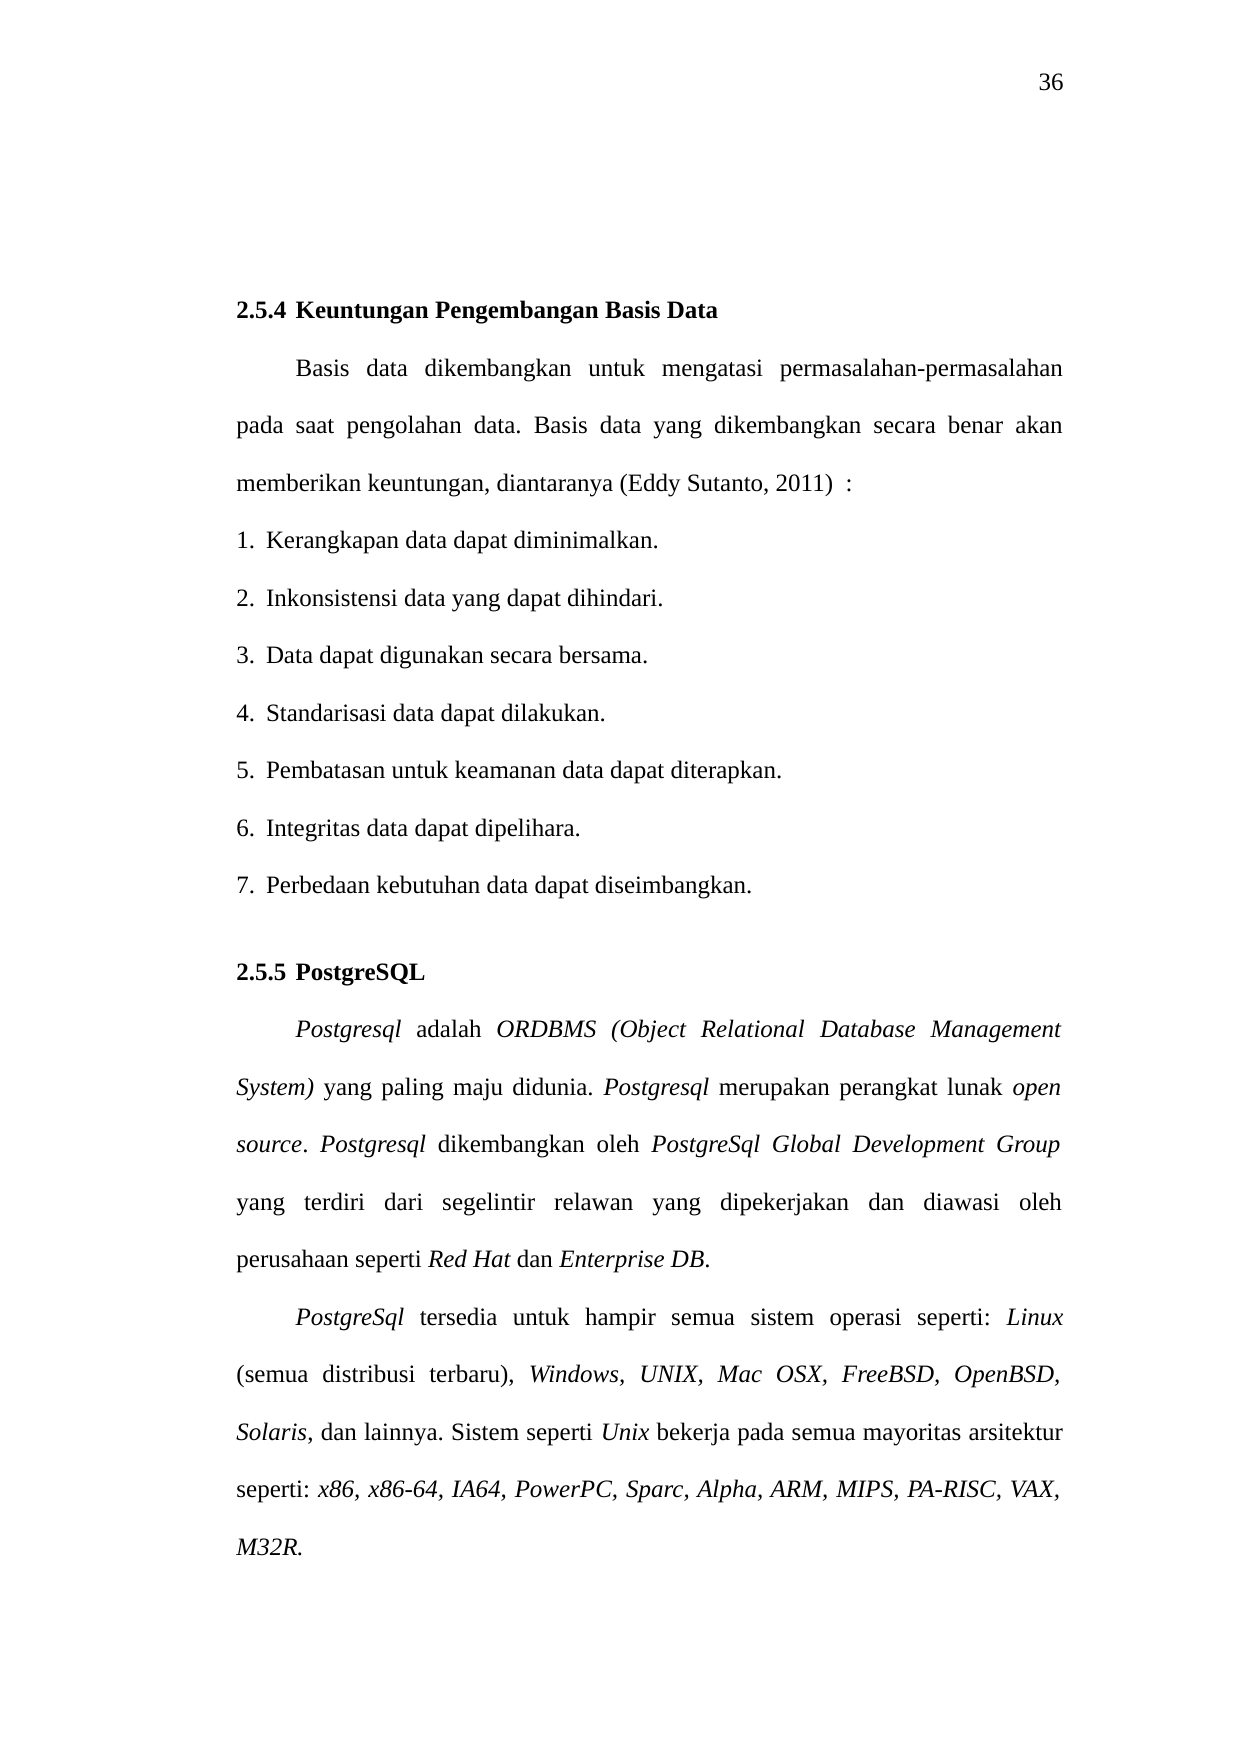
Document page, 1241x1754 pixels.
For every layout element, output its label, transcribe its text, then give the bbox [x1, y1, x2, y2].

list Data dapat digunakan secara bersama. [236, 640, 1063, 669]
list Inkonsistensi data yang dapat dihindari. [236, 583, 1063, 612]
list Integritas data dapat dipelihara. [236, 813, 1063, 842]
list Perbedaan kebutuhan data dapat diseimbangkan. [236, 870, 1063, 899]
subtitle 2.5.5 PostgreSQL [236, 957, 1063, 985]
text PostgreSql tersedia untuk hampir semua sistem operasi seperti: Linux (semua distribusi terbaru), Windows, UNIX, Mac OSX, FreeBSD, OpenBSD, Solaris, dan lainnya. Sistem seperti Unix bekerja pada semua mayoritas arsitektur seperti: x86, x86-64, IA64, PowerPC, Sparc, Alpha, ARM, MIPS, PA-RISC, VAX, M32R. [236, 1302, 1063, 1560]
list Kerangkapan data dapat diminimalkan. [236, 525, 1063, 554]
list Pembatasan untuk keamanan data dapat diterapkan. [236, 755, 1063, 784]
text Postgresql adalah ORDBMS (Object Relational Database Management System) yang paling maju didunia. Postgresql merupakan perangkat lunak open source. Postgresql dikembangkan oleh PostgreSql Global Development Group yang terdiri dari segelintir relawan yang dipekerjakan dan diawasi oleh perusahaan seperti Red Hat dan Enterprise DB. [236, 1014, 1063, 1273]
subtitle 2.5.4 Keuntungan Pengembangan Basis Data [236, 295, 1063, 324]
text Basis data dikembangkan untuk mengatasi permasalahan-permasalahan pada saat pengolahan data. Basis data yang dikembangkan secara benar akan memberikan keuntungan, diantaranya (Eddy Sutanto, 2011) : [236, 353, 1063, 497]
list Standarisasi data dapat dilakukan. [236, 698, 1063, 727]
